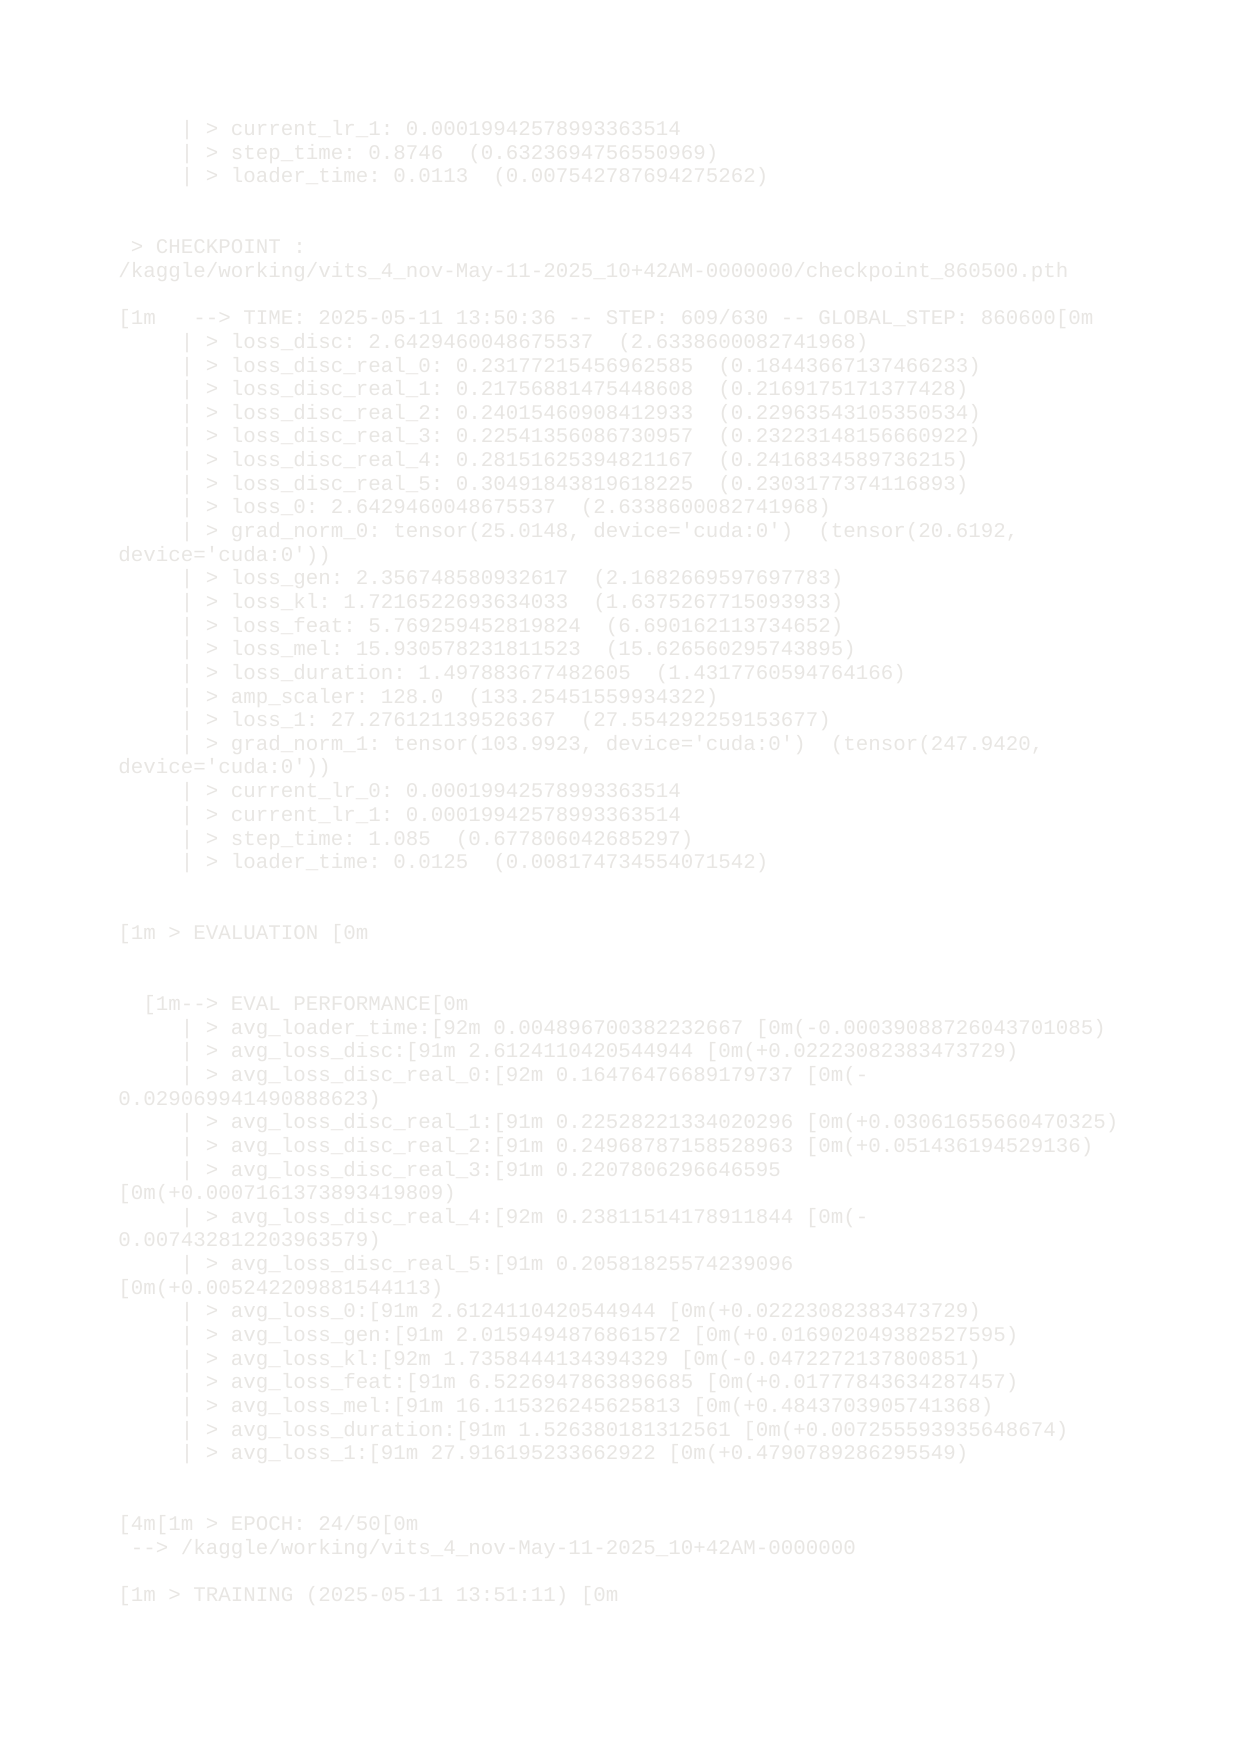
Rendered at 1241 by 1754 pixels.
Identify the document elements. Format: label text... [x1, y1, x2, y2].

text | > avg_loader_time:[92m 0.004896700382232667 [0m(-0.00039088726043701085) [118, 1017, 1122, 1040]
text | > grad_norm_1: tensor(103.9923, device='cuda:0') (tensor(247.9420, device='cuda:0')) [118, 733, 1122, 780]
text | > loss_mel: 15.930578231811523 (15.626560295743895) [118, 638, 1122, 662]
text | > loss_disc_real_1: 0.21756881475448608 (0.2169175171377428) [118, 378, 1122, 402]
text | > loss_disc_real_5: 0.30491843819618225 (0.2303177374116893) [118, 473, 1122, 496]
text --> /kaggle/working/vits_4_nov-May-11-2025_10+42AM-0000000 [118, 1537, 1122, 1561]
text | > avg_loss_duration:[91m 1.526380181312561 [0m(+0.007255593935648674) [118, 1419, 1122, 1442]
text | > avg_loss_disc_real_2:[91m 0.24968787158528963 [0m(+0.051436194529136) [118, 1135, 1122, 1158]
text | > avg_loss_gen:[91m 2.0159494876861572 [0m(+0.016902049382527595) [118, 1324, 1122, 1348]
text | > loss_duration: 1.497883677482605 (1.4317760594764166) [118, 662, 1122, 686]
text | > loss_kl: 1.7216522693634033 (1.6375267715093933) [118, 591, 1122, 615]
text | > loss_disc_real_3: 0.22541356086730957 (0.23223148156660922) [118, 426, 1122, 449]
text | > current_lr_1: 0.00019942578993363514 [118, 804, 1122, 827]
text | > avg_loss_disc_real_4:[92m 0.23811514178911844 [0m(-0.007432812203963579) [118, 1206, 1122, 1253]
text | > amp_scaler: 128.0 (133.25451559934322) [118, 686, 1122, 709]
text | > avg_loss_feat:[91m 6.5226947863896685 [0m(+0.01777843634287457) [118, 1371, 1122, 1395]
text | > step_time: 1.085 (0.677806042685297) [118, 827, 1122, 851]
text | > loader_time: 0.0113 (0.007542787694275262) [118, 165, 1122, 189]
text | > avg_loss_disc_real_5:[91m 0.20581825574239096 [0m(+0.005242209881544113) [118, 1253, 1122, 1300]
text > CHECKPOINT : /kaggle/working/vits_4_nov-May-11-2025_10+42AM-0000000/checkpoint_860500.pth [118, 236, 1122, 284]
text | > avg_loss_kl:[92m 1.7358444134394329 [0m(-0.0472272137800851) [118, 1348, 1122, 1371]
text | > avg_loss_disc_real_1:[91m 0.22528221334020296 [0m(+0.03061655660470325) [118, 1111, 1122, 1135]
text [1m--> EVAL PERFORMANCE[0m [118, 993, 1122, 1017]
text | > current_lr_1: 0.00019942578993363514 [118, 118, 1122, 142]
text | > avg_loss_disc_real_3:[91m 0.2207806296646595 [0m(+0.0007161373893419809) [118, 1158, 1122, 1206]
text | > loss_feat: 5.769259452819824 (6.690162113734652) [118, 615, 1122, 638]
text | > avg_loss_disc:[91m 2.6124110420544944 [0m(+0.02223082383473729) [118, 1040, 1122, 1064]
text [1m --> TIME: 2025-05-11 13:50:36 -- STEP: 609/630 -- GLOBAL_STEP: 860600[0m [118, 307, 1122, 331]
text | > loss_disc: 2.6429460048675537 (2.6338600082741968) [118, 331, 1122, 354]
text | > avg_loss_disc_real_0:[92m 0.16476476689179737 [0m(-0.029069941490888623) [118, 1064, 1122, 1111]
text | > current_lr_0: 0.00019942578993363514 [118, 780, 1122, 804]
text | > loss_0: 2.6429460048675537 (2.6338600082741968) [118, 496, 1122, 520]
text | > loss_disc_real_0: 0.23177215456962585 (0.18443667137466233) [118, 354, 1122, 378]
text [4m[1m > EPOCH: 24/50[0m [118, 1513, 1122, 1537]
text | > grad_norm_0: tensor(25.0148, device='cuda:0') (tensor(20.6192, device='cuda:0')) [118, 520, 1122, 567]
text | > loss_1: 27.276121139526367 (27.554292259153677) [118, 709, 1122, 733]
text [1m > TRAINING (2025-05-11 13:51:11) [0m [118, 1584, 1122, 1608]
text | > step_time: 0.8746 (0.6323694756550969) [118, 142, 1122, 165]
text | > loss_disc_real_2: 0.24015460908412933 (0.22963543105350534) [118, 402, 1122, 426]
text | > avg_loss_0:[91m 2.6124110420544944 [0m(+0.02223082383473729) [118, 1300, 1122, 1324]
text | > avg_loss_1:[91m 27.916195233662922 [0m(+0.4790789286295549) [118, 1442, 1122, 1466]
text [1m > EVALUATION [0m [118, 922, 1122, 946]
text | > avg_loss_mel:[91m 16.115326245625813 [0m(+0.4843703905741368) [118, 1395, 1122, 1419]
text | > loss_disc_real_4: 0.28151625394821167 (0.2416834589736215) [118, 449, 1122, 473]
text | > loader_time: 0.0125 (0.008174734554071542) [118, 851, 1122, 875]
text | > loss_gen: 2.356748580932617 (2.1682669597697783) [118, 567, 1122, 591]
